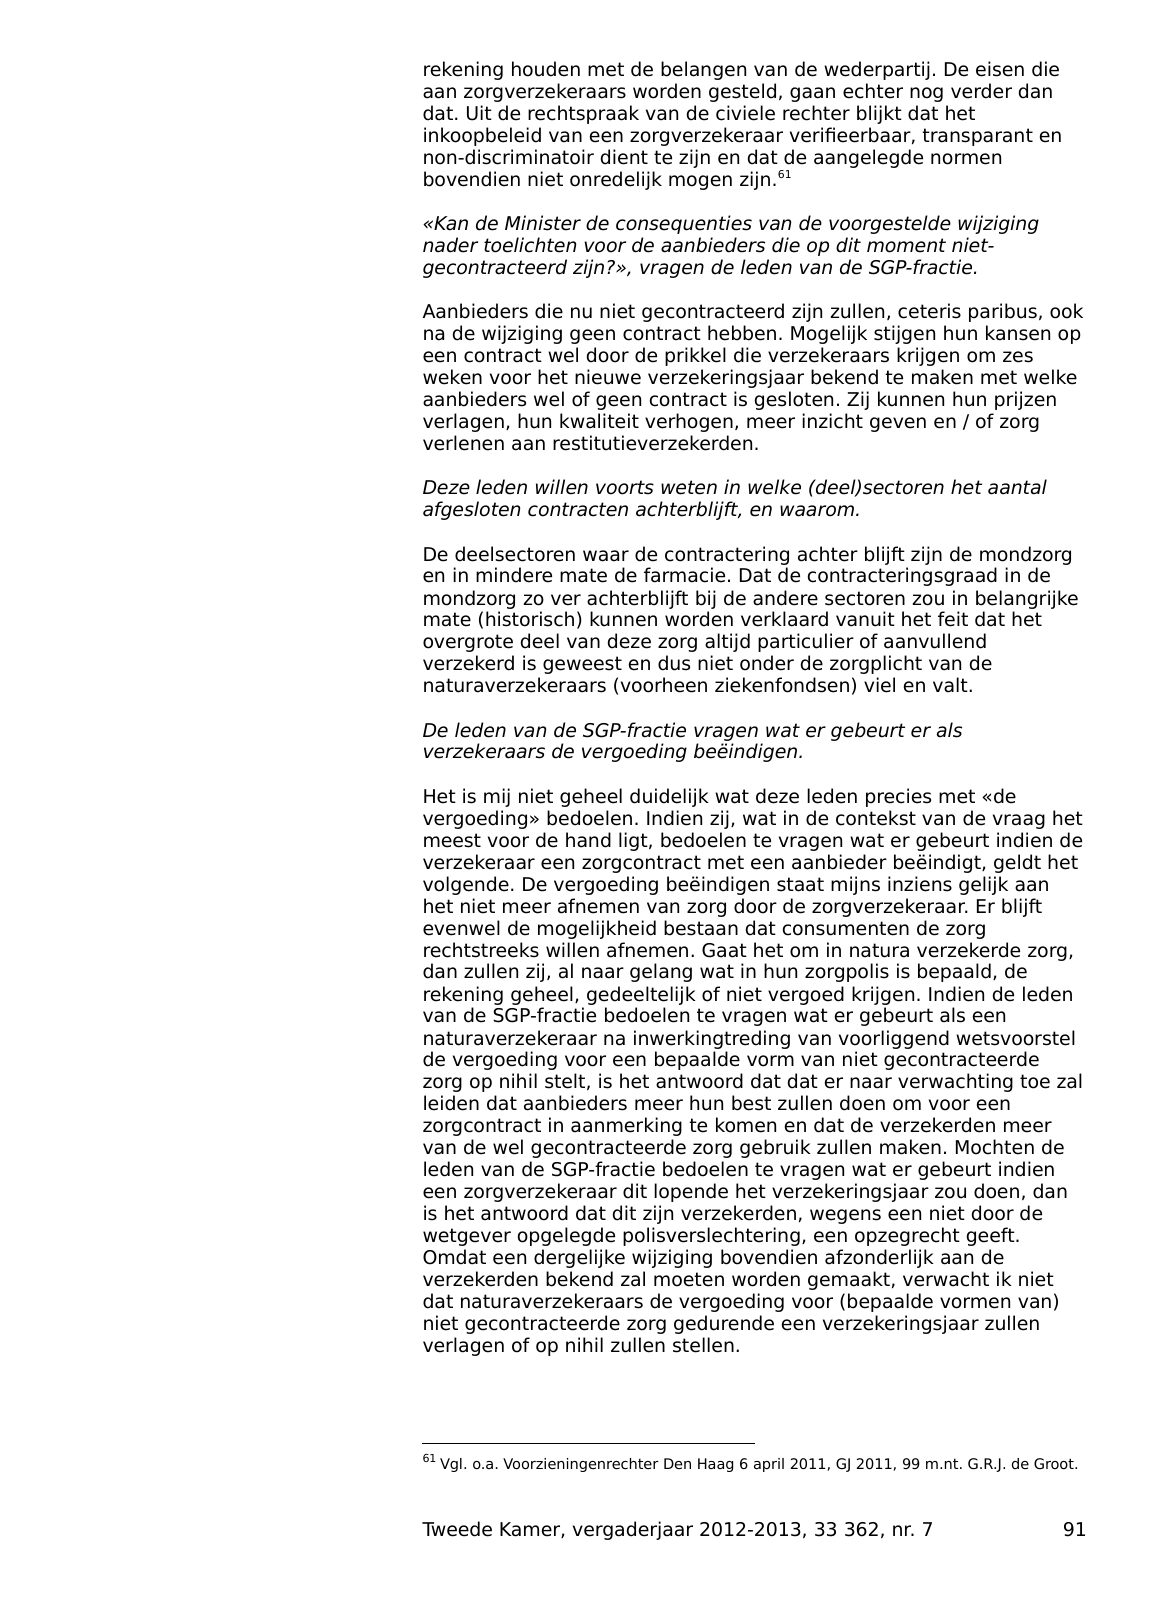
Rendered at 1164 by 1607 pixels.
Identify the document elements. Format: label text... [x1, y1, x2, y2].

text rekening houden met de belangen van de wederpartij. De eisen die aan zorgverzekeraars worden gesteld, gaan echter nog verder dan dat. Uit de rechtspraak van de civiele rechter blijkt dat het inkoopbeleid van een zorgverzekeraar verifieerbaar, transparant en non-discriminatoir dient te zijn en dat de aangelegde normen bovendien niet onredelijk mogen zijn. [422, 59, 1087, 191]
text Vgl. o.a. Voorzieningenrechter Den Haag 6 april 2011, GJ 2011, 99 m.nt. G.R.J. de Groot. [422, 1452, 1087, 1474]
text De leden van de SGP-fractie vragen wat er gebeurt er als verzekeraars de vergoeding beëindigen. [422, 719, 1087, 763]
text «Kan de Minister de consequenties van de voorgestelde wijziging nader toelichten voor de aanbieders die op dit moment niet-gecontracteerd zijn?», vragen de leden van de SGP-fractie. [422, 213, 1087, 279]
text Aanbieders die nu niet gecontracteerd zijn zullen, ceteris paribus, ook na de wijziging geen contract hebben. Mogelijk stijgen hun kansen op een contract wel door de prikkel die verzekeraars krijgen om zes weken voor het nieuwe verzekeringsjaar bekend te maken met welke aanbieders wel of geen contract is gesloten. Zij kunnen hun prijzen verlagen, hun kwaliteit verhogen, meer inzicht geven en / of zorg verlenen aan restitutieverzekerden. [422, 301, 1087, 455]
text De deelsectoren waar de contractering achter blijft zijn de mondzorg en in mindere mate de farmacie. Dat de contracteringsgraad in de mondzorg zo ver achterblijft bij de andere sectoren zou in belangrijke mate (historisch) kunnen worden verklaard vanuit het feit dat het overgrote deel van deze zorg altijd particulier of aanvullend verzekerd is geweest en dus niet onder de zorgplicht van de naturaverzekeraars (voorheen ziekenfondsen) viel en valt. [422, 543, 1087, 697]
text Deze leden willen voorts weten in welke (deel)sectoren het aantal afgesloten contracten achterblijft, en waarom. [422, 477, 1087, 521]
text Het is mij niet geheel duidelijk wat deze leden precies met «de vergoeding» bedoelen. Indien zij, wat in de contekst van de vraag het meest voor de hand ligt, bedoelen te vragen wat er gebeurt indien de verzekeraar een zorgcontract met een aanbieder beëindigt, geldt het volgende. De vergoeding beëindigen staat mijns inziens gelijk aan het niet meer afnemen van zorg door de zorgverzekeraar. Er blijft evenwel de mogelijkheid bestaan dat consumenten de zorg rechtstreeks willen afnemen. Gaat het om in natura verzekerde zorg, dan zullen zij, al naar gelang wat in hun zorgpolis is bepaald, de rekening geheel, gedeeltelijk of niet vergoed krijgen. Indien de leden van de SGP-fractie bedoelen te vragen wat er gebeurt als een naturaverzekeraar na inwerkingtreding van voorliggend wetsvoorstel de vergoeding voor een bepaalde vorm van niet gecontracteerde zorg op nihil stelt, is het antwoord dat dat er naar verwachting toe zal leiden dat aanbieders meer hun best zullen doen om voor een zorgcontract in aanmerking te komen en dat de verzekerden meer van de wel gecontracteerde zorg gebruik zullen maken. Mochten de leden van de SGP-fractie bedoelen te vragen wat er gebeurt indien een zorgverzekeraar dit lopende het verzekeringsjaar zou doen, dan is het antwoord dat dit zijn verzekerden, wegens een niet door de wetgever opgelegde polisverslechtering, een opzegrecht geeft. Omdat een dergelijke wijziging bovendien afzonderlijk aan de verzekerden bekend zal moeten worden gemaakt, verwacht ik niet dat naturaverzekeraars de vergoeding voor (bepaalde vormen van) niet gecontracteerde zorg gedurende een verzekeringsjaar zullen verlagen of op nihil zullen stellen. [422, 786, 1087, 1357]
